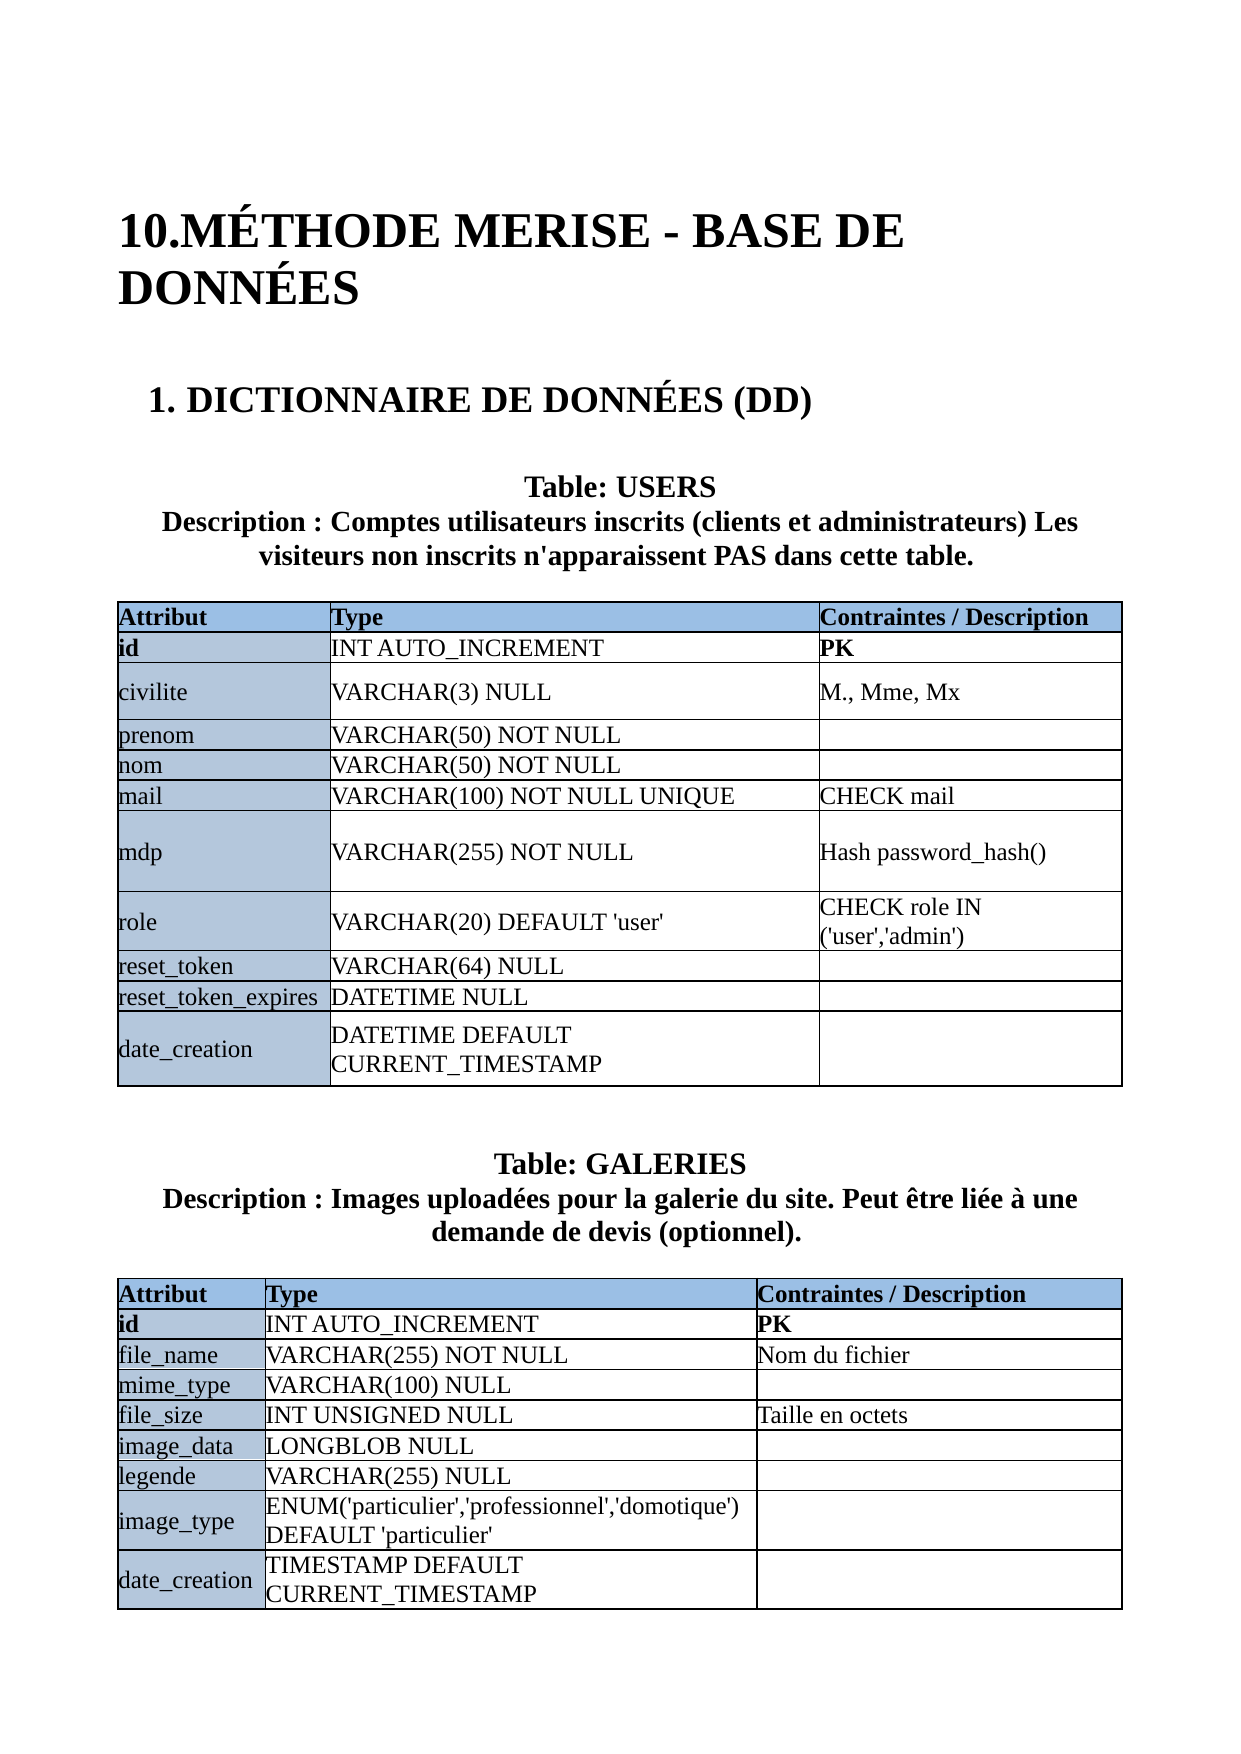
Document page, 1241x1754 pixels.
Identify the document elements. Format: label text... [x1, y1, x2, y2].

table_cell reset_token [119, 951, 330, 980]
table_header Attribut [119, 603, 330, 631]
table_cell VARCHAR(255) NOT NULL [266, 1340, 756, 1368]
table_cell [820, 720, 1121, 749]
table_header Attribut [119, 1279, 265, 1308]
table_cell [758, 1551, 1121, 1608]
table_cell VARCHAR(50) NOT NULL [331, 720, 819, 749]
table_cell image_type [119, 1491, 265, 1549]
table_cell [820, 951, 1121, 980]
table_cell date_creation [119, 1012, 330, 1085]
table_cell [758, 1491, 1121, 1549]
table_cell legende [119, 1461, 265, 1490]
table_cell [820, 982, 1121, 1010]
table_cell Nom du fichier [758, 1340, 1121, 1368]
table_cell id [119, 1310, 265, 1338]
table_cell VARCHAR(255) NOT NULL [331, 811, 819, 891]
subtitle MÉTHODE MERISE - BASE DE DONNÉES [118, 201, 1122, 316]
table_cell role [119, 892, 330, 950]
table_cell PK [820, 633, 1121, 662]
table_cell DATETIME NULL [331, 982, 819, 1010]
table_cell reset_token_expires [119, 982, 330, 1010]
table_cell CHECK mail [820, 781, 1121, 810]
table_cell M., Mme, Mx [820, 663, 1121, 719]
table_cell VARCHAR(100) NULL [266, 1370, 756, 1399]
table_cell ENUM('particulier','professionnel','domotique') DEFAULT 'particulier' [266, 1491, 756, 1549]
table_cell VARCHAR(100) NOT NULL UNIQUE [331, 781, 819, 810]
subtitle Table: GALERIES [118, 1145, 1122, 1181]
table_cell image_data [119, 1431, 265, 1459]
table_cell [758, 1370, 1121, 1399]
table_cell TIMESTAMP DEFAULT CURRENT_TIMESTAMP [266, 1551, 756, 1608]
subtitle Description : Images uploadées pour la galerie du site. Peut être liée à une demande de devis (optionnel). [118, 1181, 1122, 1248]
table_cell VARCHAR(255) NULL [266, 1461, 756, 1490]
table_cell [820, 1012, 1121, 1085]
table_cell INT AUTO_INCREMENT [331, 633, 819, 662]
table_cell mail [119, 781, 330, 810]
table_cell CHECK role IN ('user','admin') [820, 892, 1121, 950]
table_cell Taille en octets [758, 1401, 1121, 1429]
table_cell mime_type [119, 1370, 265, 1399]
table_cell LONGBLOB NULL [266, 1431, 756, 1459]
table_cell [758, 1461, 1121, 1490]
table_cell DATETIME DEFAULT CURRENT_TIMESTAMP [331, 1012, 819, 1085]
table_header Contraintes / Description [758, 1279, 1121, 1308]
table_header Type [331, 603, 819, 631]
table_cell civilite [119, 663, 330, 719]
table_cell PK [758, 1310, 1121, 1338]
table_cell [758, 1431, 1121, 1459]
table_cell nom [119, 751, 330, 779]
table_header Type [266, 1279, 756, 1308]
table_cell VARCHAR(50) NOT NULL [331, 751, 819, 779]
table_cell INT AUTO_INCREMENT [266, 1310, 756, 1338]
table_cell INT UNSIGNED NULL [266, 1401, 756, 1429]
table_cell prenom [119, 720, 330, 749]
table_cell date_creation [119, 1551, 265, 1608]
subtitle Table: USERS [118, 468, 1122, 504]
table_cell VARCHAR(3) NULL [331, 663, 819, 719]
table_cell id [119, 633, 330, 662]
table_cell [820, 751, 1121, 779]
table_cell VARCHAR(20) DEFAULT 'user' [331, 892, 819, 950]
table_cell file_name [119, 1340, 265, 1368]
table_header Contraintes / Description [820, 603, 1121, 631]
table_cell Hash password_hash() [820, 811, 1121, 891]
table_cell mdp [119, 811, 330, 891]
subtitle DICTIONNAIRE DE DONNÉES (DD) [148, 378, 1122, 421]
table_cell VARCHAR(64) NULL [331, 951, 819, 980]
table_cell file_size [119, 1401, 265, 1429]
subtitle Description : Comptes utilisateurs inscrits (clients et administrateurs) Les visiteurs non inscrits n'apparaissent PAS dans cette table. [118, 504, 1122, 571]
